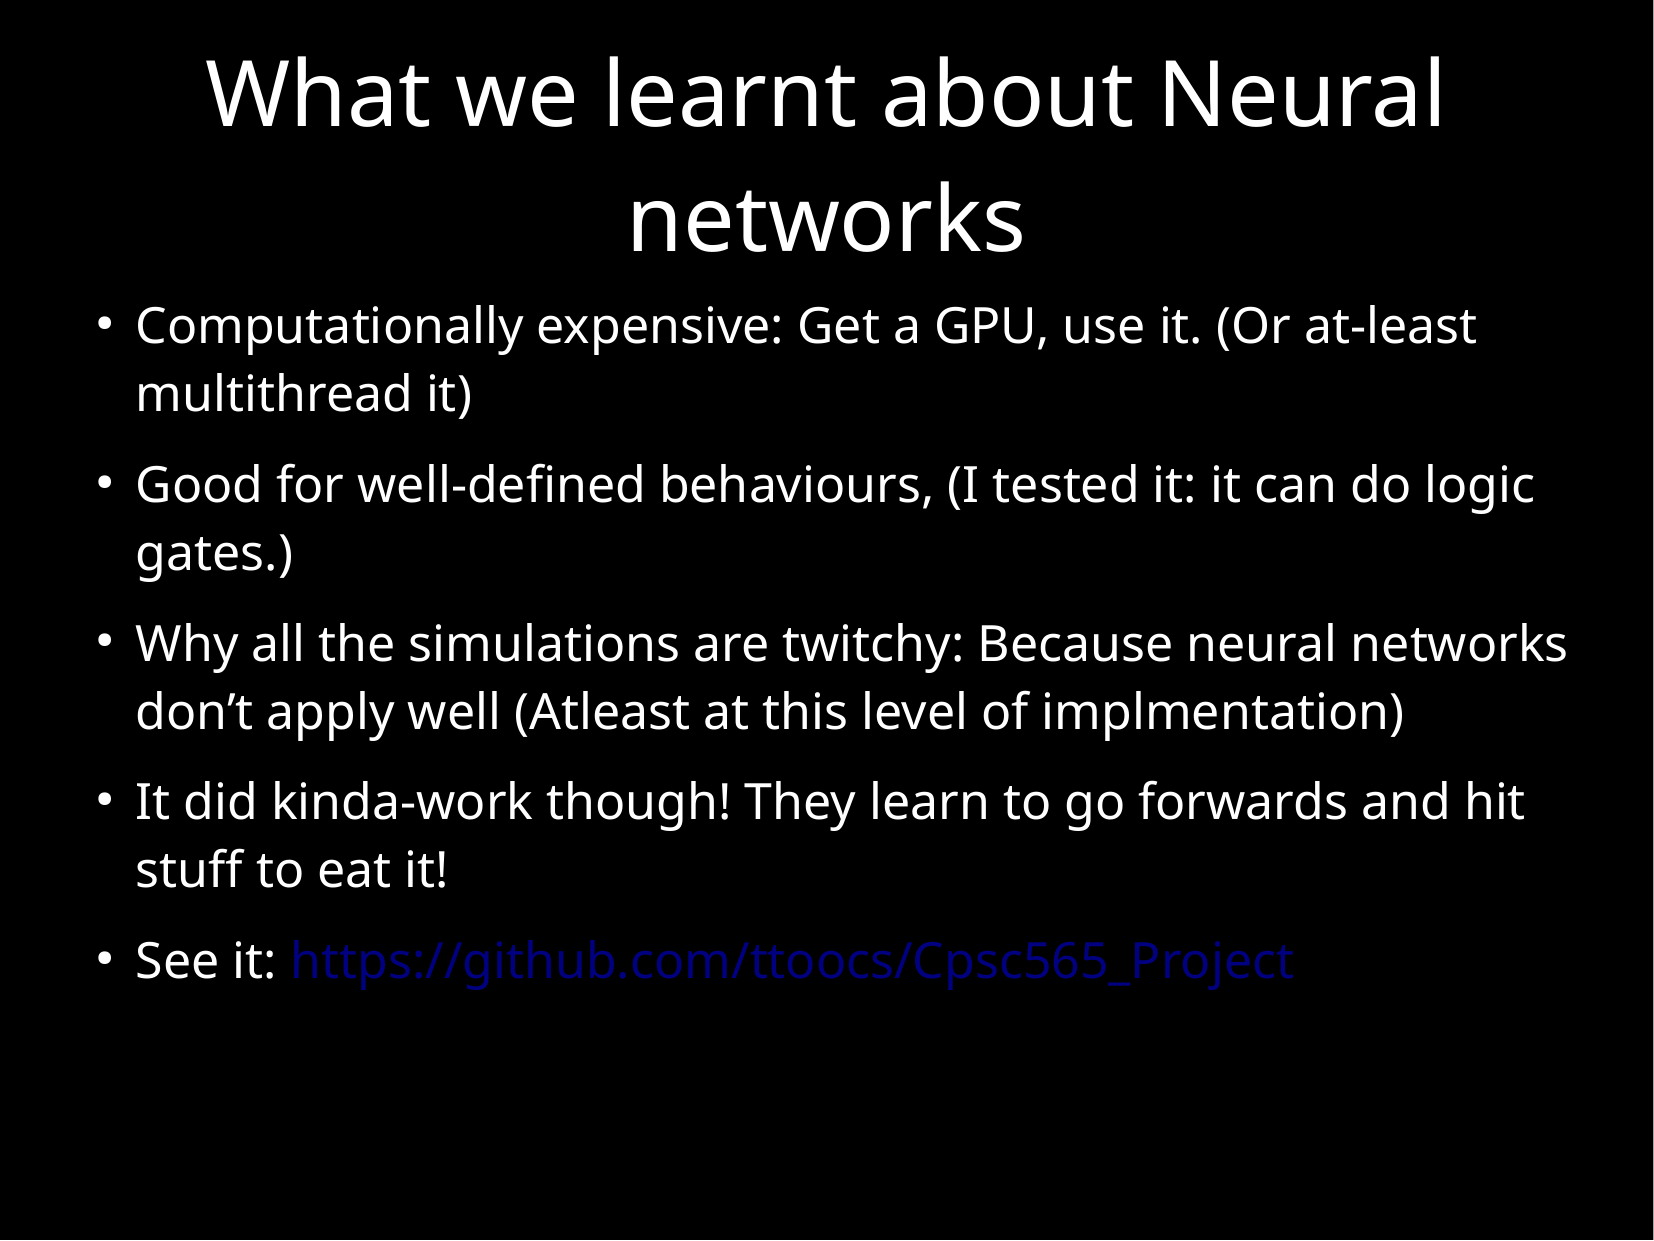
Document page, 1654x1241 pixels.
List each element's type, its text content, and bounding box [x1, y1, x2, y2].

title What we learnt about Neural networks [82, 44, 1571, 262]
list Computationally expensive: Get a GPU, use it. (Or at-least multithread it) Good for well-defined behaviours, (I tested it: it can do logic gates.) Why all the simulations are twitchy: Because neural networks don’t apply well (Atleast at this level of implmentation) It did kinda-work though! They learn to go forwards and hit stuff to eat it! See it: https://github.com/ttoocs/Cpsc565_Project [82, 290, 1571, 1010]
